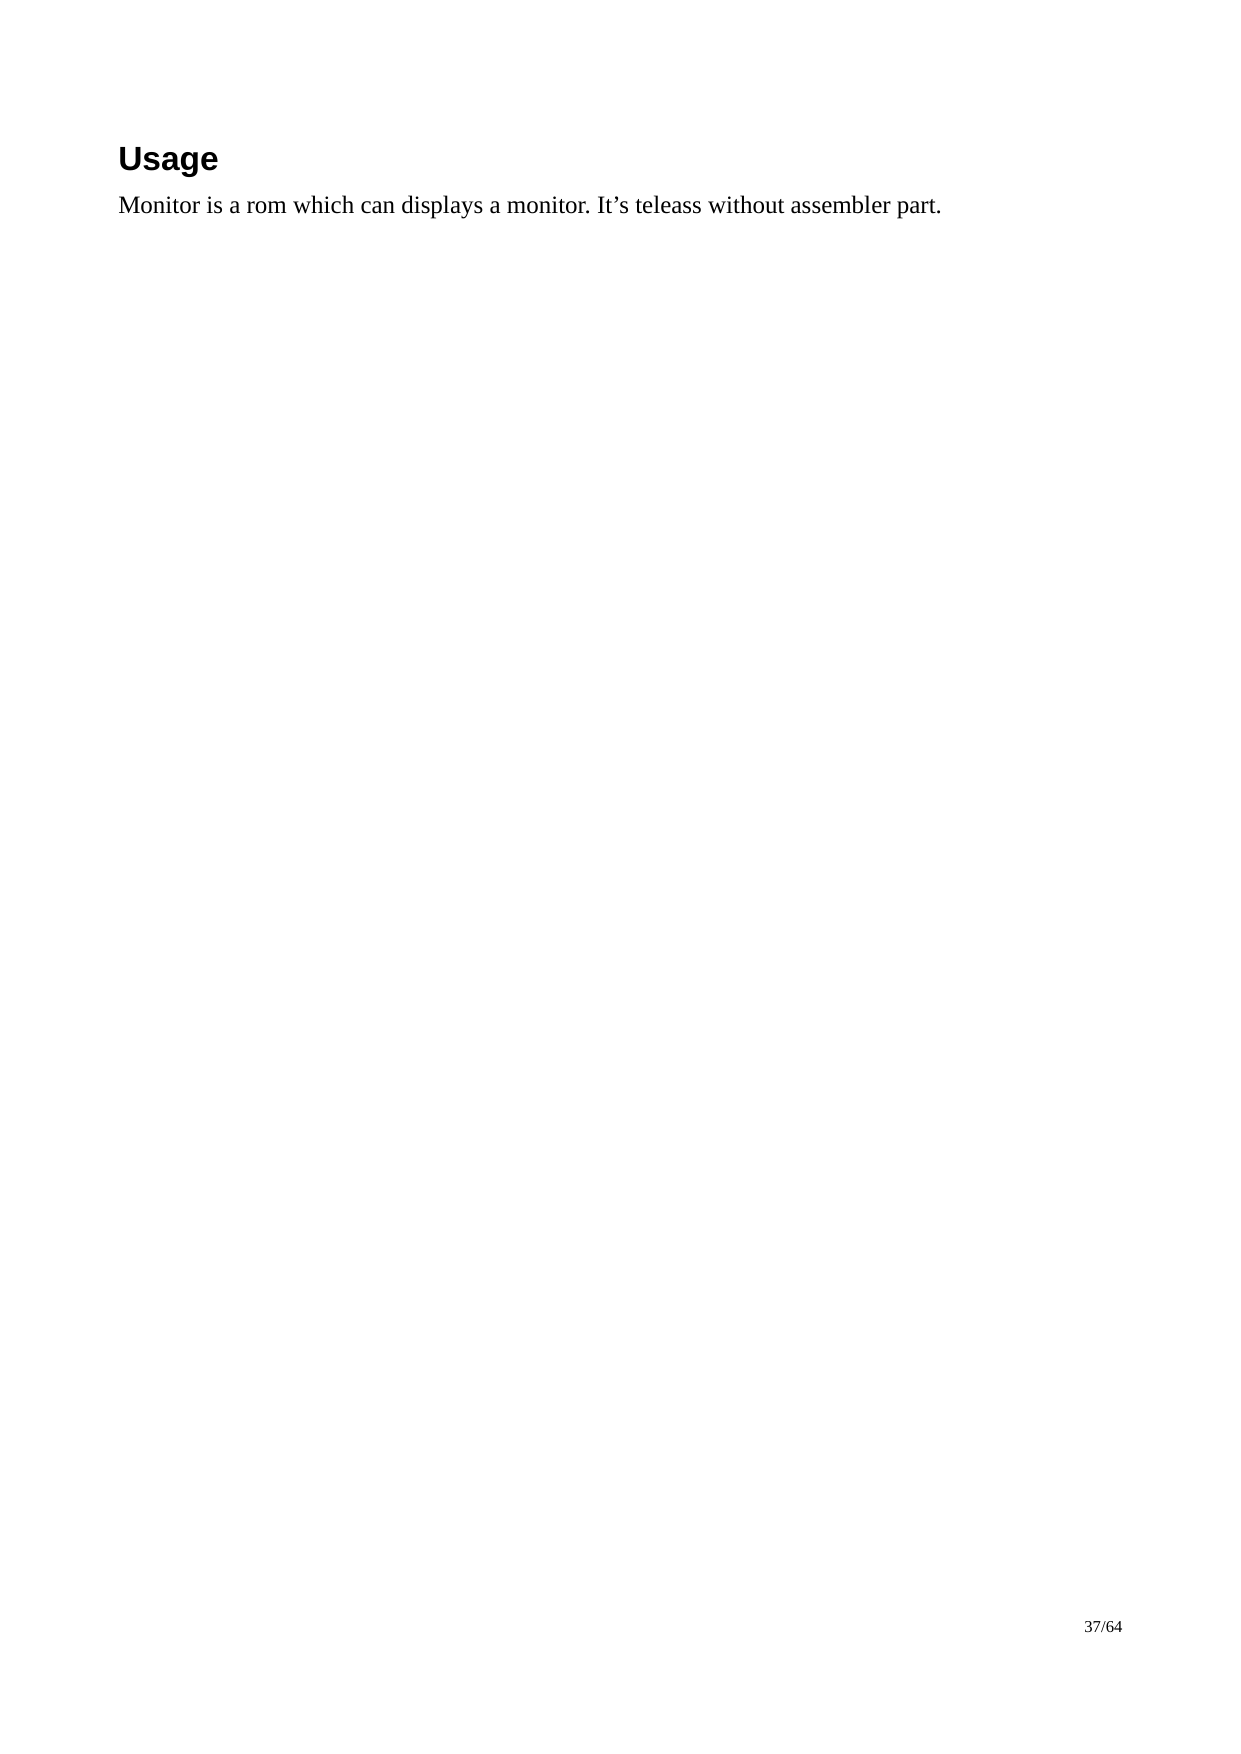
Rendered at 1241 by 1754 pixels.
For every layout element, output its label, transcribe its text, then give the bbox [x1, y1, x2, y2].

text Monitor is a rom which can displays a monitor. It’s teleass without assembler part. [118, 190, 1122, 219]
subtitle Usage [118, 139, 1122, 178]
